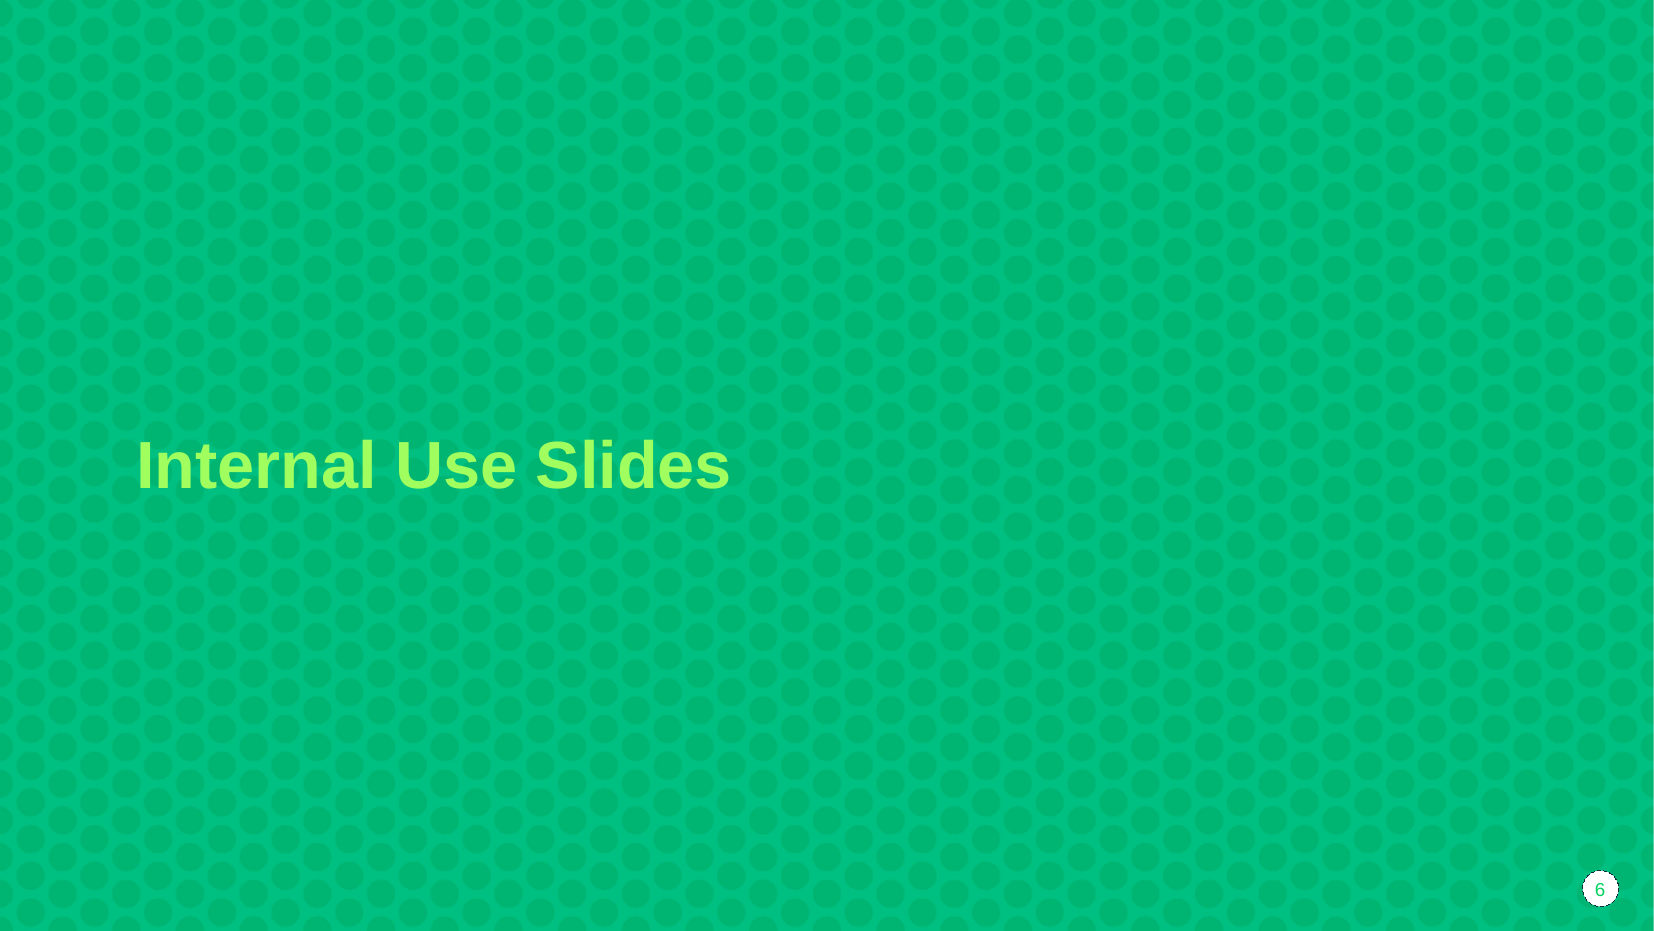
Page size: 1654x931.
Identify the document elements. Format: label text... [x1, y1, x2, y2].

title Internal Use Slides [121, 387, 1531, 543]
picture [0, 0, 1654, 931]
